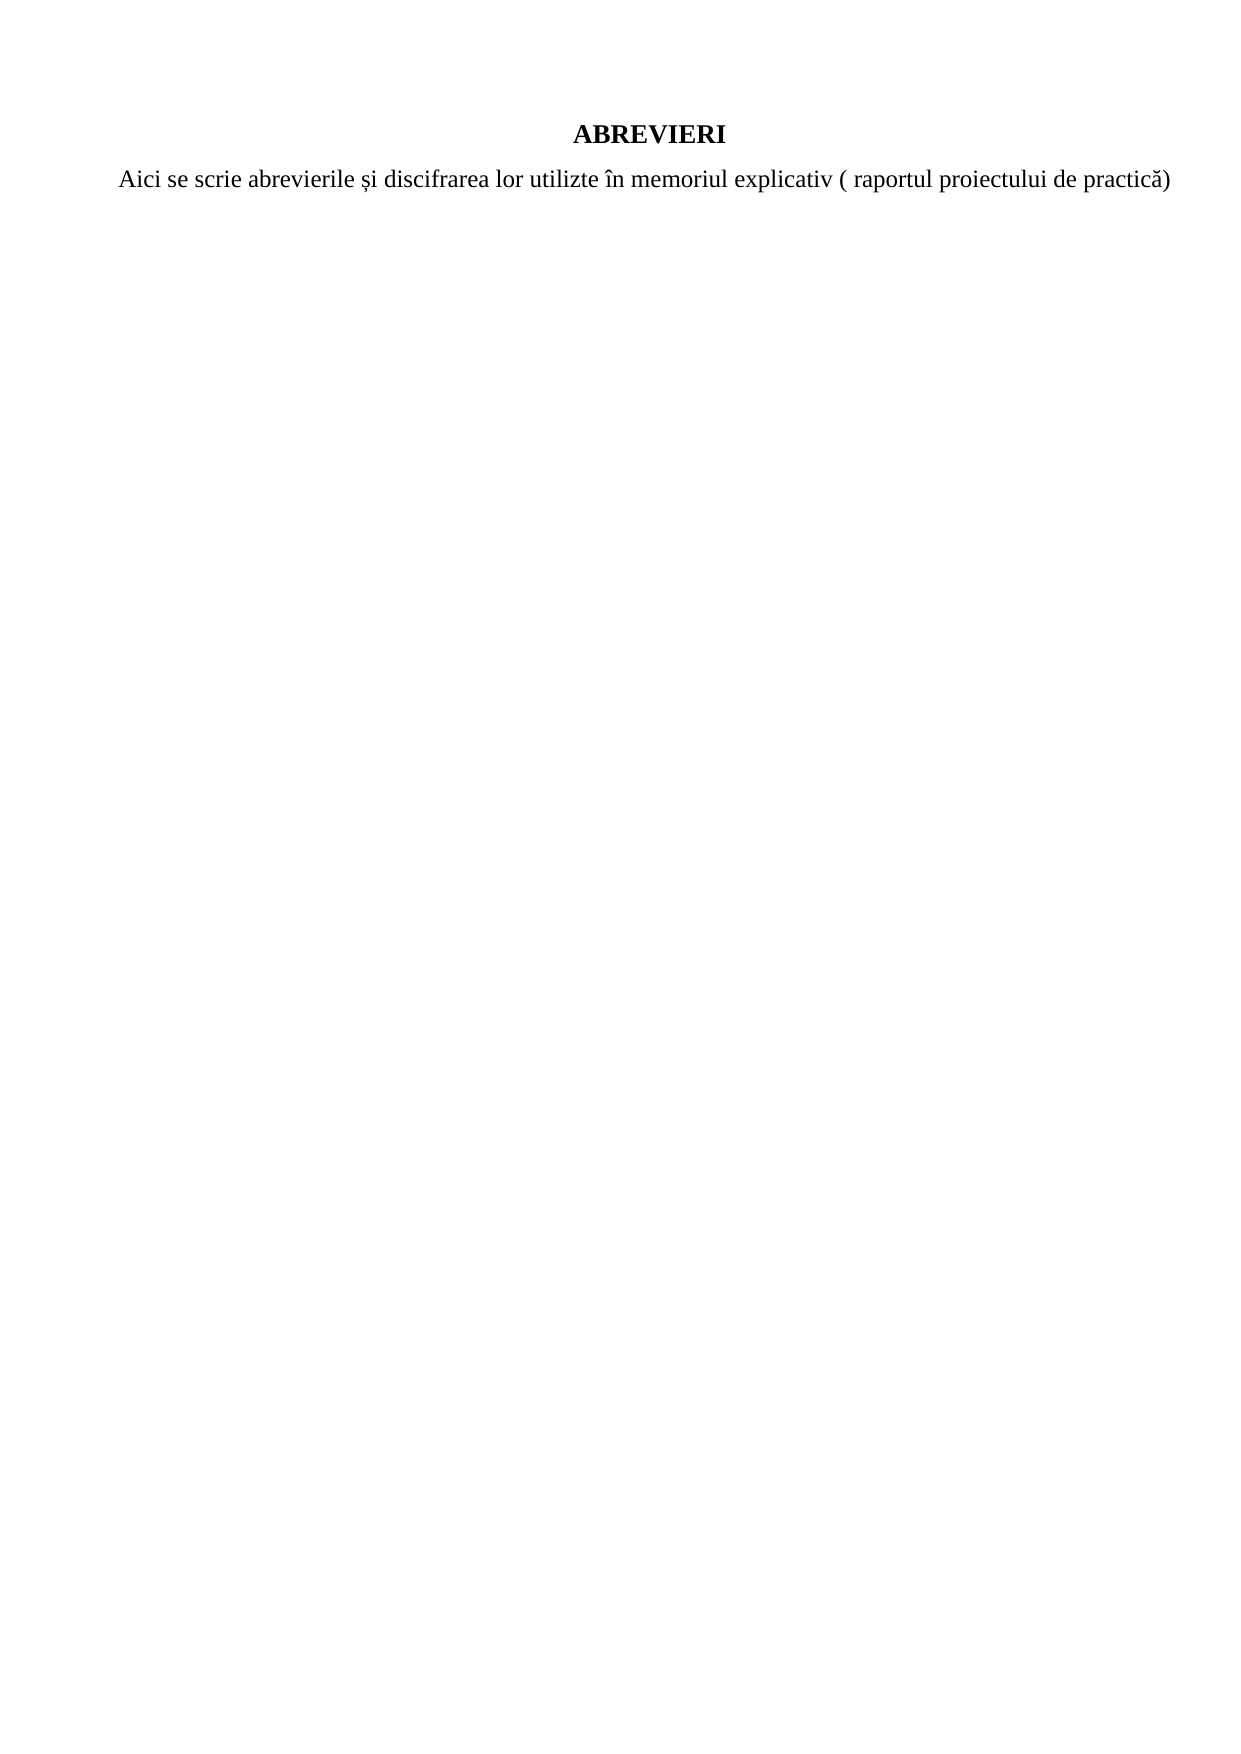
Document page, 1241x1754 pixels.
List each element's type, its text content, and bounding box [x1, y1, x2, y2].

subtitle ABREVIERI [118, 118, 1181, 149]
text Aici se scrie abrevierile și discifrarea lor utilizte în memoriul explicativ ( raportul proiectului de practică) [118, 164, 1181, 193]
